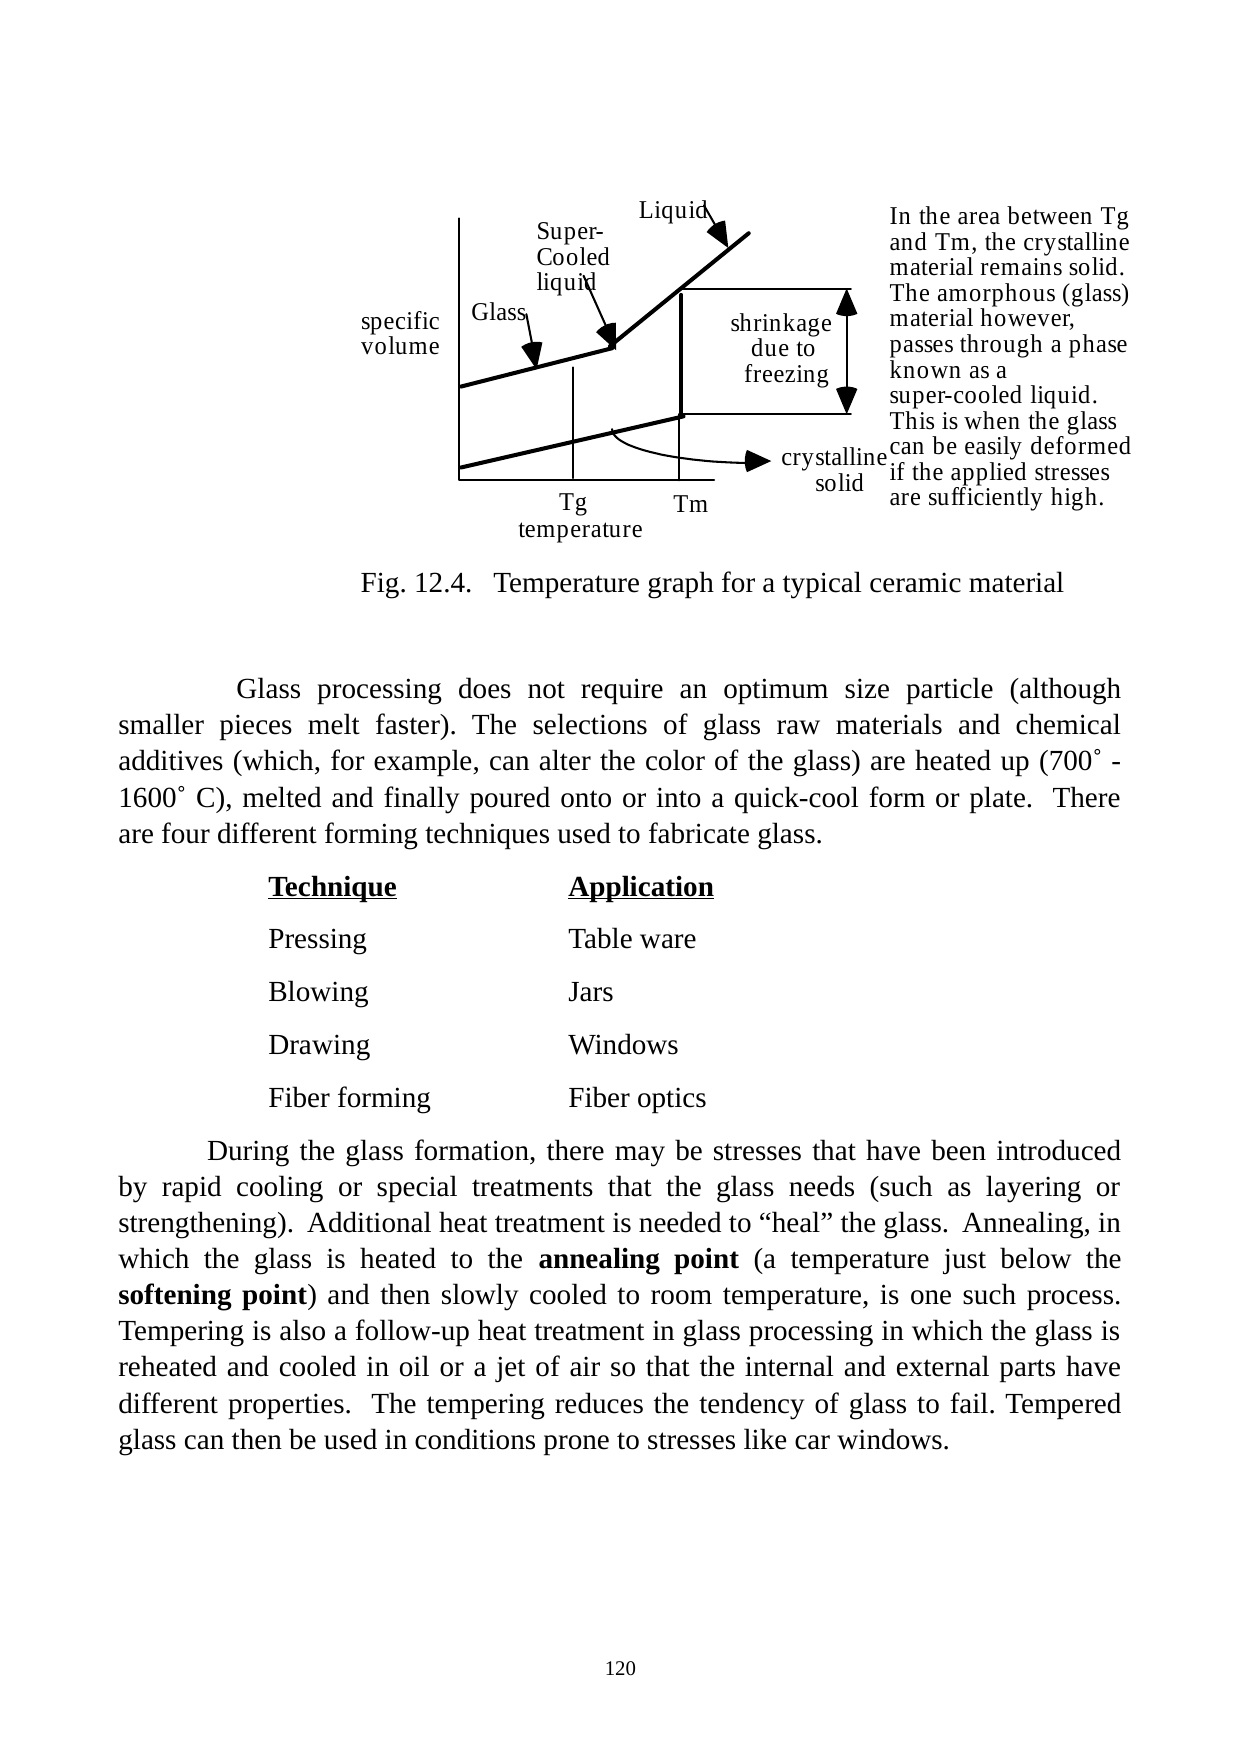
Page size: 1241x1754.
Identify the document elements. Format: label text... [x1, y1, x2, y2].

text Fiber forming Fiber optics [118, 1080, 1122, 1113]
text Pressing Table ware [118, 921, 1122, 955]
text Technique Application [118, 869, 1122, 902]
text During the glass formation, there may be stresses that have been introduced by rapid cooling or special treatments that the glass needs (such as layering or strengthening). Additional heat treatment is needed to “heal” the glass. Annealing, in which the glass is heated to the annealing point (a temperature just below the softening point) and then slowly cooled to room temperature, is one such process. Tempering is also a follow-up heat treatment in glass processing in which the glass is reheated and cooled in oil or a jet of air so that the internal and external parts have different properties. The tempering reduces the tendency of glass to fail. Tempered glass can then be used in conditions prone to stresses like car windows. [118, 1133, 1122, 1455]
text Glass processing does not require an optimum size particle (although smaller pieces melt faster). The selections of glass raw materials and chemical additives (which, for example, can alter the color of the glass) are heated up (700˚ - 1600˚ C), melted and finally poured onto or into a quick-cool form or plate. There are four different forming techniques used to fabricate glass. [118, 671, 1122, 849]
text Blowing Jars [118, 974, 1122, 1008]
text Drawing Windows [118, 1027, 1122, 1061]
text Fig. 12.4. Temperature graph for a typical ceramic material [192, 566, 1122, 599]
